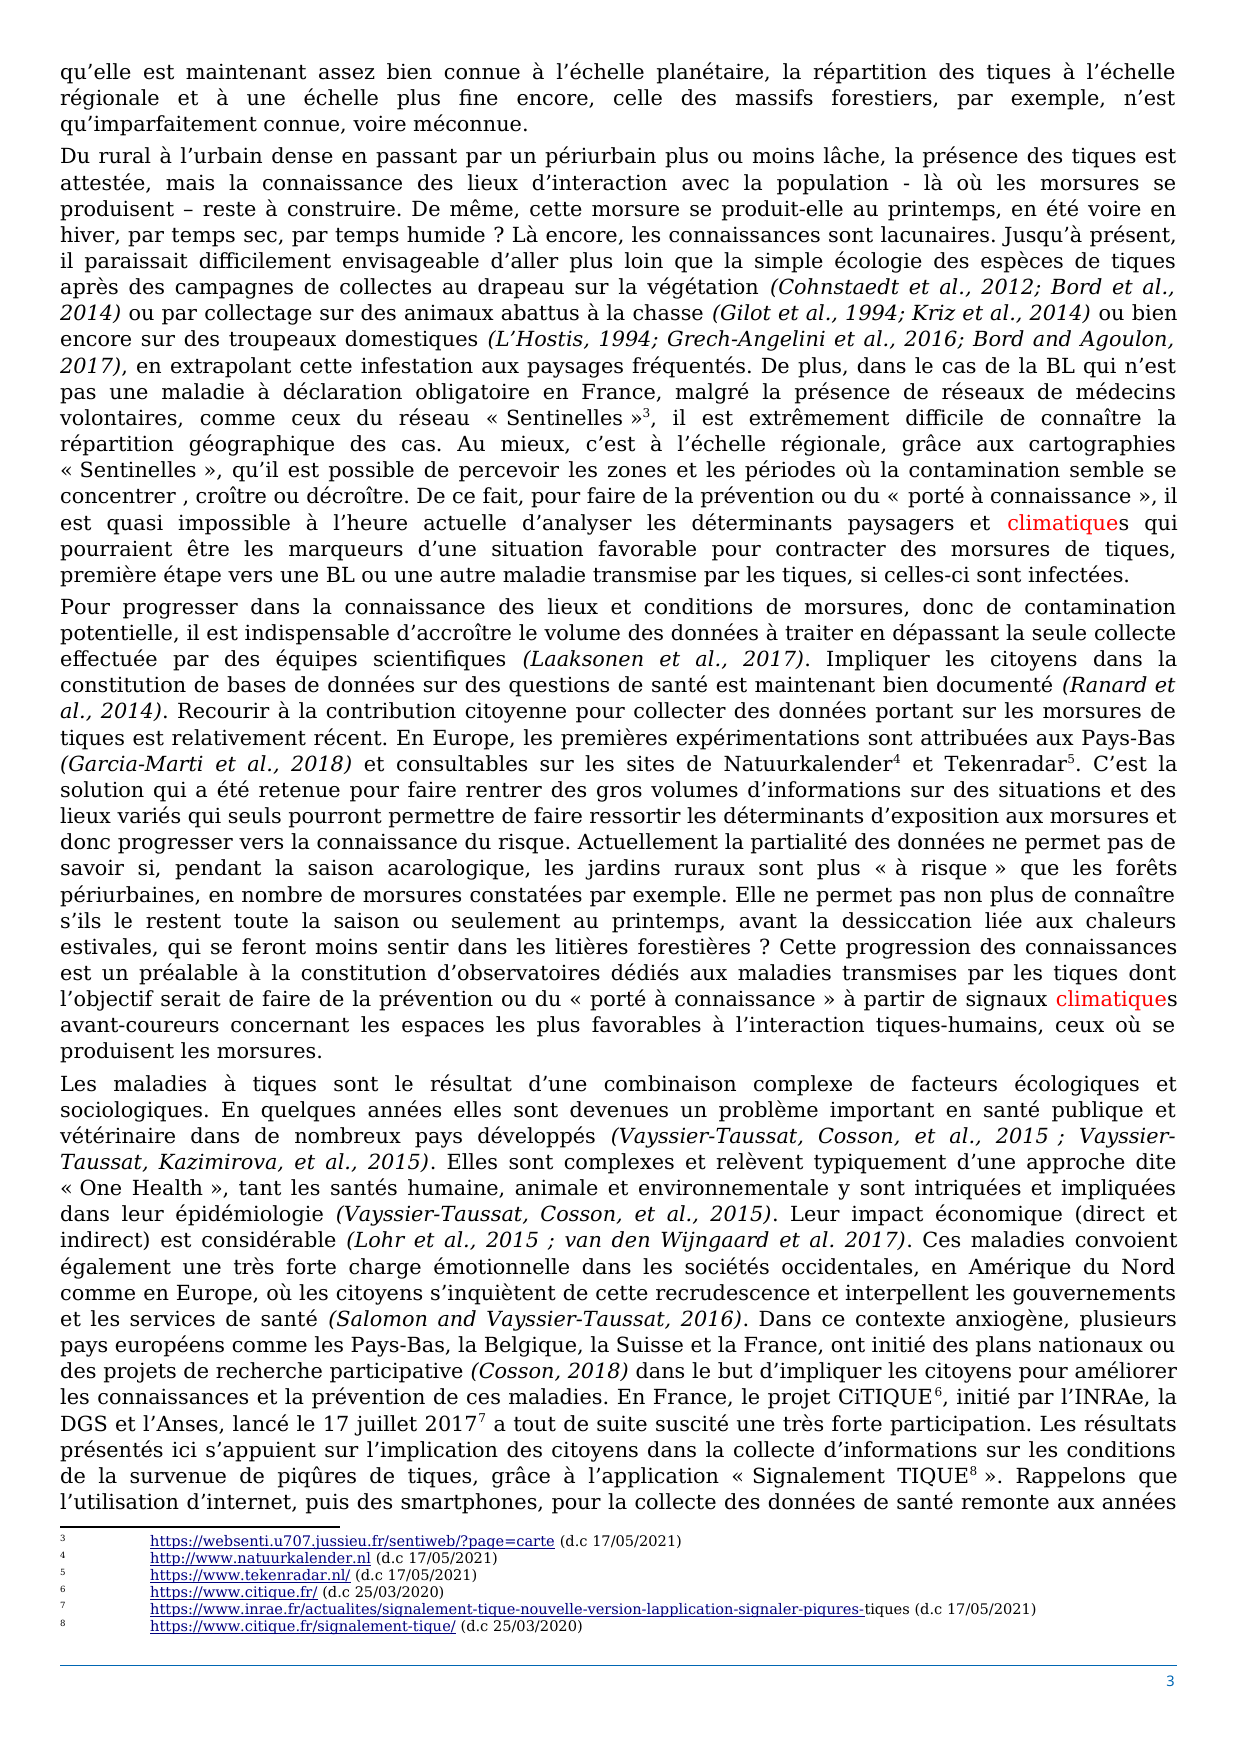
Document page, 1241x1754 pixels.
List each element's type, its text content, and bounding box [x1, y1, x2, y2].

text https://www.citique.fr/ (d.c 25/03/2020) [60, 1584, 1177, 1601]
text Du rural à l’urbain dense en passant par un périurbain plus ou moins lâche, la présence des tiques est attestée, mais la connaissance des lieux d’interaction avec la population - là où les morsures se produisent – reste à construire. De même, cette morsure se produit-elle au printemps, en été voire en hiver, par temps sec, par temps humide ? Là encore, les connaissances sont lacunaires. Jusqu’à présent, il paraissait difficilement envisageable d’aller plus loin que la simple écologie des espèces de tiques après des campagnes de collectes au drapeau sur la végétation (Cohnstaedt et al., 2012; Bord et al., 2014) ou par collectage sur des animaux abattus à la chasse (Gilot et al., 1994; Kriz et al., 2014) ou bien encore sur des troupeaux domestiques (L’Hostis, 1994; Grech-Angelini et al., 2016; Bord and Agoulon, 2017), en extrapolant cette infestation aux paysages fréquentés. De plus, dans le cas de la BL qui n’est pas une maladie à déclaration obligatoire en France, malgré la présence de réseaux de médecins volontaires, comme ceux du réseau « Sentinelles », il est extrêmement difficile de connaître la répartition géographique des cas. Au mieux, c’est à l’échelle régionale, grâce aux cartographies « Sentinelles », qu’il est possible de percevoir les zones et les périodes où la contamination semble se concentrer , croître ou décroître. De ce fait, pour faire de la prévention ou du « porté à connaissance », il est quasi impossible à l’heure actuelle d’analyser les déterminants paysagers et climatiques qui pourraient être les marqueurs d’une situation favorable pour contracter des morsures de tiques, première étape vers une BL ou une autre maladie transmise par les tiques, si celles-ci sont infectées. [60, 144, 1177, 587]
text https://www.tekenradar.nl/ (d.c 17/05/2021) [60, 1567, 1177, 1584]
text Pour progresser dans la connaissance des lieux et conditions de morsures, donc de contamination potentielle, il est indispensable d’accroître le volume des données à traiter en dépassant la seule collecte effectuée par des équipes scientifiques (Laaksonen et al., 2017). Impliquer les citoyens dans la constitution de bases de données sur des questions de santé est maintenant bien documenté (Ranard et al., 2014). Recourir à la contribution citoyenne pour collecter des données portant sur les morsures de tiques est relativement récent. En Europe, les premières expérimentations sont attribuées aux Pays-Bas (Garcia-Marti et al., 2018) et consultables sur les sites de Natuurkalender et Tekenradar. C’est la solution qui a été retenue pour faire rentrer des gros volumes d’informations sur des situations et des lieux variés qui seuls pourront permettre de faire ressortir les déterminants d’exposition aux morsures et donc progresser vers la connaissance du risque. Actuellement la partialité des données ne permet pas de savoir si, pendant la saison acarologique, les jardins ruraux sont plus « à risque » que les forêts périurbaines, en nombre de morsures constatées par exemple. Elle ne permet pas non plus de connaître s’ils le restent toute la saison ou seulement au printemps, avant la dessiccation liée aux chaleurs estivales, qui se feront moins sentir dans les litières forestières ? Cette progression des connaissances est un préalable à la constitution d’observatoires dédiés aux maladies transmises par les tiques dont l’objectif serait de faire de la prévention ou du « porté à connaissance » à partir de signaux climatiques avant-coureurs concernant les espaces les plus favorables à l’interaction tiques-humains, ceux où se produisent les morsures. [60, 595, 1177, 1064]
text https://websenti.u707.jussieu.fr/sentiweb/?page=carte (d.c 17/05/2021) [60, 1533, 1177, 1550]
text https://www.inrae.fr/actualites/signalement-tique-nouvelle-version-lapplication-signaler-piqures-tiques (d.c 17/05/2021) [60, 1601, 1177, 1618]
text http://www.natuurkalender.nl (d.c 17/05/2021) [60, 1550, 1177, 1567]
text https://www.citique.fr/signalement-tique/ (d.c 25/03/2020) [60, 1618, 1177, 1635]
text Les maladies à tiques sont le résultat d’une combinaison complexe de facteurs écologiques et sociologiques. En quelques années elles sont devenues un problème important en santé publique et vétérinaire dans de nombreux pays développés (Vayssier-Taussat, Cosson, et al., 2015 ; Vayssier-Taussat, Kazimirova, et al., 2015). Elles sont complexes et relèvent typiquement d’une approche dite « One Health », tant les santés humaine, animale et environnementale y sont intriquées et impliquées dans leur épidémiologie (Vayssier-Taussat, Cosson, et al., 2015). Leur impact économique (direct et indirect) est considérable (Lohr et al., 2015 ; van den Wijngaard et al. 2017). Ces maladies convoient également une très forte charge émotionnelle dans les sociétés occidentales, en Amérique du Nord comme en Europe, où les citoyens s’inquiètent de cette recrudescence et interpellent les gouvernements et les services de santé (Salomon and Vayssier-Taussat, 2016). Dans ce contexte anxiogène, plusieurs pays européens comme les Pays-Bas, la Belgique, la Suisse et la France, ont initié des plans nationaux ou des projets de recherche participative (Cosson, 2018) dans le but d’impliquer les citoyens pour améliorer les connaissances et la prévention de ces maladies. En France, le projet CiTIQUE, initié par l’INRAe, la DGS et l’Anses, lancé le 17 juillet 2017 a tout de suite suscité une très forte participation. Les résultats présentés ici s’appuient sur l’implication des citoyens dans la collecte d’informations sur les conditions de la survenue de piqûres de tiques, grâce à l’application « Signalement TIQUE ». Rappelons que l’utilisation d’internet, puis des smartphones, pour la collecte des données de santé remonte aux années [60, 1072, 1177, 1514]
text qu’elle est maintenant assez bien connue à l’échelle planétaire, la répartition des tiques à l’échelle régionale et à une échelle plus fine encore, celle des massifs forestiers, par exemple, n’est qu’imparfaitement connue, voire méconnue. [60, 60, 1177, 137]
